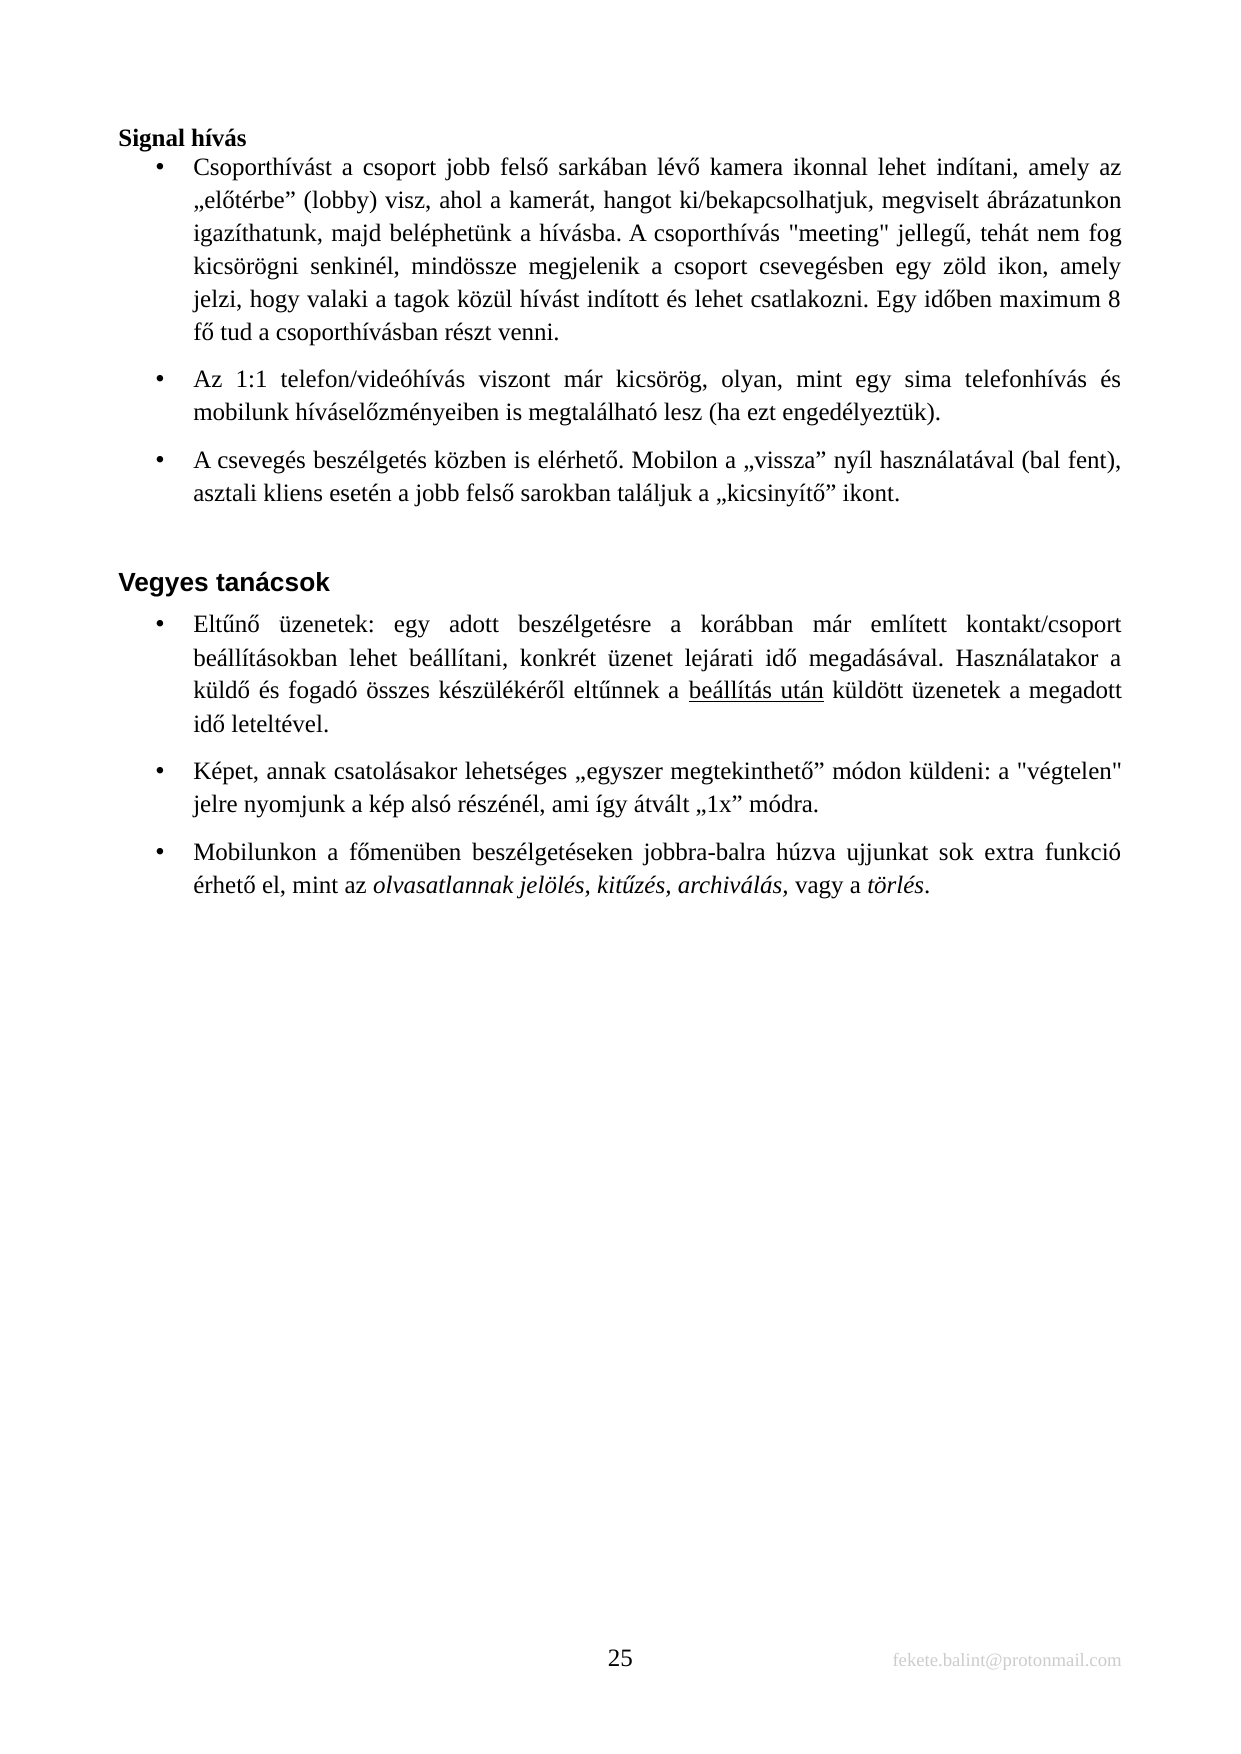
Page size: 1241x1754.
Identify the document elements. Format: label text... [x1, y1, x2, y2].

list Eltűnő üzenetek: egy adott beszélgetésre a korábban már említett kontakt/csoport beállításokban lehet beállítani, konkrét üzenet lejárati idő megadásával. Használatakor a küldő és fogadó összes készülékéről eltűnnek a beállítás után küldött üzenetek a megadott idő leteltével. [156, 609, 1122, 737]
text Signal hívás [118, 123, 1122, 152]
list Képet, annak csatolásakor lehetséges „egyszer megtekinthető” módon küldeni: a "végtelen" jelre nyomjunk a kép alsó részénél, ami így átvált „1x” módra. [156, 756, 1122, 818]
subtitle Vegyes tanácsok [118, 567, 1122, 597]
list A csevegés beszélgetés közben is elérhető. Mobilon a „vissza” nyíl használatával (bal fent), asztali kliens esetén a jobb felső sarokban találjuk a „kicsinyítő” ikont. [156, 445, 1122, 507]
list Az 1:1 telefon/videóhívás viszont már kicsörög, olyan, mint egy sima telefonhívás és mobilunk híváselőzményeiben is megtalálható lesz (ha ezt engedélyeztük). [156, 364, 1122, 426]
list Csoporthívást a csoport jobb felső sarkában lévő kamera ikonnal lehet indítani, amely az „előtérbe” (lobby) visz, ahol a kamerát, hangot ki/bekapcsolhatjuk, megviselt ábrázatunkon igazíthatunk, majd beléphetünk a hívásba. A csoporthívás "meeting" jellegű, tehát nem fog kicsörögni senkinél, mindössze megjelenik a csoport csevegésben egy zöld ikon, amely jelzi, hogy valaki a tagok közül hívást indított és lehet csatlakozni. Egy időben maximum 8 fő tud a csoporthívásban részt venni. [156, 152, 1122, 346]
list Mobilunkon a főmenüben beszélgetéseken jobbra-balra húzva ujjunkat sok extra funkció érhető el, mint az olvasatlannak jelölés, kitűzés, archiválás, vagy a törlés. [156, 837, 1122, 899]
